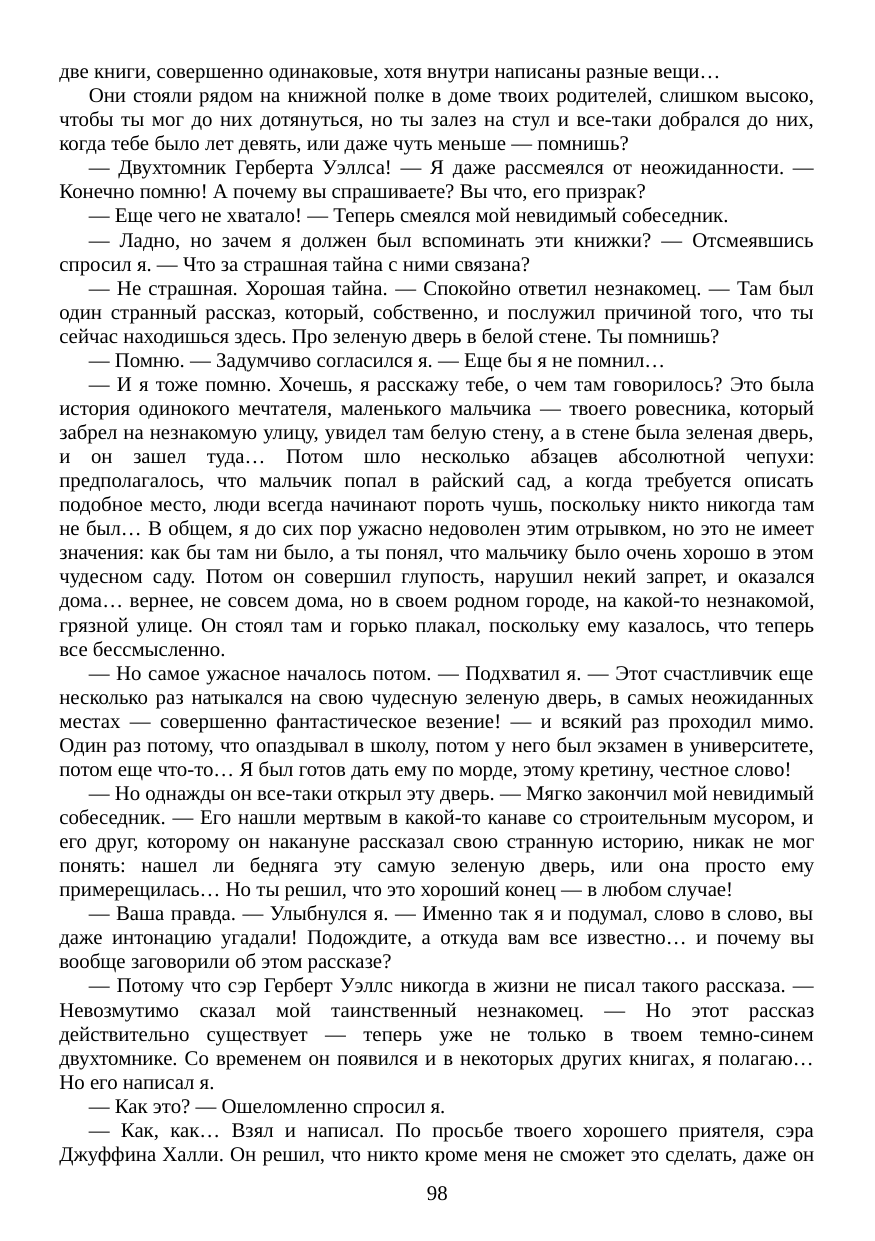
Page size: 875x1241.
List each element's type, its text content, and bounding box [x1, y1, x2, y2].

text — Ваша правда. — Улыбнулся я. — Именно так я и подумал, слово в слово, вы даже интонацию угадали! Подождите, а откуда вам все известно… и почему вы вообще заговорили об этом рассказе? [59, 901, 815, 973]
text две книги, совершенно одинаковые, хотя внутри написаны разные вещи… [59, 59, 815, 83]
text — И я тоже помню. Хочешь, я расскажу тебе, о чем там говорилось? Это была история одинокого мечтателя, маленького мальчика — твоего ровесника, который забрел на незнакомую улицу, увидел там белую стену, а в стене была зеленая дверь, и он зашел туда… Потом шло несколько абзацев абсолютной чепухи: предполагалось, что мальчик попал в райский сад, а когда требуется описать подобное место, люди всегда начинают пороть чушь, поскольку никто никогда там не был… В общем, я до сих пор ужасно недоволен этим отрывком, но это не имеет значения: как бы там ни было, а ты понял, что мальчику было очень хорошо в этом чудесном саду. Потом он совершил глупость, нарушил некий запрет, и оказался дома… вернее, не совсем дома, но в своем родном городе, на какой-то незнакомой, грязной улице. Он стоял там и горько плакал, поскольку ему казалось, что теперь все бессмысленно. [59, 372, 815, 661]
text — Но однажды он все-таки открыл эту дверь. — Мягко закончил мой невидимый собеседник. — Его нашли мертвым в какой-то канаве со строительным мусором, и его друг, которому он накануне рассказал свою странную историю, никак не мог понять: нашел ли бедняга эту самую зеленую дверь, или она просто ему примерещилась… Но ты решил, что это хороший конец — в любом случае! [59, 781, 815, 901]
text — Двухтомник Герберта Уэллса! — Я даже рассмеялся от неожиданности. — Конечно помню! А почему вы спрашиваете? Вы что, его призрак? [59, 155, 815, 203]
text Они стояли рядом на книжной полке в доме твоих родителей, слишком высоко, чтобы ты мог до них дотянуться, но ты залез на стул и все-таки добрался до них, когда тебе было лет девять, или даже чуть меньше — помнишь? [59, 83, 815, 155]
text — Еще чего не хватало! — Теперь смеялся мой невидимый собеседник. [59, 203, 815, 227]
text — Но самое ужасное началось потом. — Подхватил я. — Этот счастливчик еще несколько раз натыкался на свою чудесную зеленую дверь, в самых неожиданных местах — совершенно фантастическое везение! — и всякий раз проходил мимо. Один раз потому, что опаздывал в школу, потом у него был экзамен в университете, потом еще что-то… Я был готов дать ему по морде, этому кретину, честное слово! [59, 661, 815, 781]
text — Потому что сэр Герберт Уэллс никогда в жизни не писал такого рассказа. — Невозмутимо сказал мой таинственный незнакомец. — Но этот рассказ действительно существует — теперь уже не только в твоем темно-синем двухтомнике. Со временем он появился и в некоторых других книгах, я полагаю… Но его написал я. [59, 973, 815, 1094]
text — Как это? — Ошеломленно спросил я. [59, 1094, 815, 1118]
text — Как, как… Взял и написал. По просьбе твоего хорошего приятеля, сэра Джуффина Халли. Он решил, что никто кроме меня не сможет это сделать, даже он [59, 1118, 815, 1166]
text — Ладно, но зачем я должен был вспоминать эти книжки? — Отсмеявшись спросил я. — Что за страшная тайна с ними связана? [59, 227, 815, 276]
text — Не страшная. Хорошая тайна. — Спокойно ответил незнакомец. — Там был один странный рассказ, который, собственно, и послужил причиной того, что ты сейчас находишься здесь. Про зеленую дверь в белой стене. Ты помнишь? [59, 276, 815, 348]
text — Помню. — Задумчиво согласился я. — Еще бы я не помнил… [59, 348, 815, 372]
